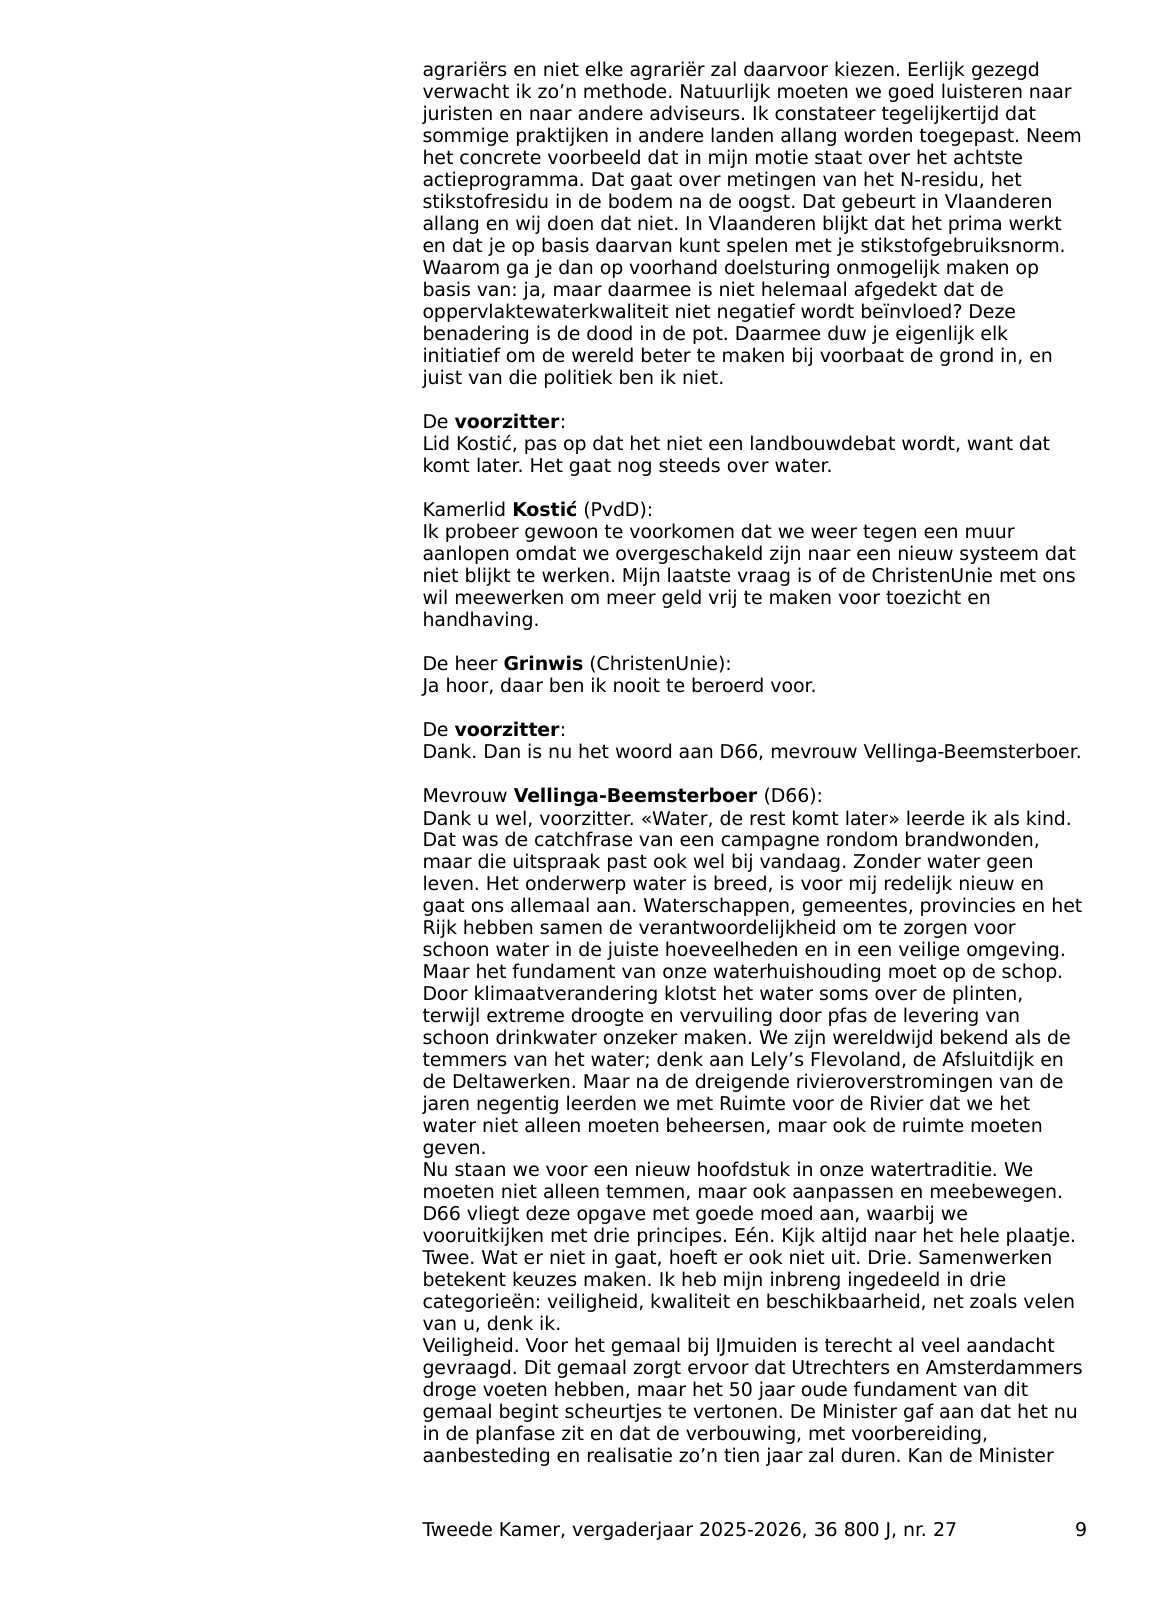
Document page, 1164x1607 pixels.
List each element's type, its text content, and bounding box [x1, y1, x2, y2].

text Ik probeer gewoon te voorkomen dat we weer tegen een muur aanlopen omdat we overgeschakeld zijn naar een nieuw systeem dat niet blijkt te werken. Mijn laatste vraag is of de ChristenUnie met ons wil meewerken om meer geld vrij te maken voor toezicht en handhaving. [422, 521, 1087, 631]
text De voorzitter: [422, 411, 1087, 433]
text Nu staan we voor een nieuw hoofdstuk in onze watertraditie. We moeten niet alleen temmen, maar ook aanpassen en meebewegen. D66 vliegt deze opgave met goede moed aan, waarbij we vooruitkijken met drie principes. Eén. Kijk altijd naar het hele plaatje. Twee. Wat er niet in gaat, hoeft er ook niet uit. Drie. Samenwerken betekent keuzes maken. Ik heb mijn inbreng ingedeeld in drie categorieën: veiligheid, kwaliteit en beschikbaarheid, net zoals velen van u, denk ik. [422, 1159, 1087, 1335]
text Kamerlid Kostić (PvdD): [422, 499, 1087, 521]
text agrariërs en niet elke agrariër zal daarvoor kiezen. Eerlijk gezegd verwacht ik zo’n methode. Natuurlijk moeten we goed luisteren naar juristen en naar andere adviseurs. Ik constateer tegelijkertijd dat sommige praktijken in andere landen allang worden toegepast. Neem het concrete voorbeeld dat in mijn motie staat over het achtste actieprogramma. Dat gaat over metingen van het N-residu, het stikstofresidu in de bodem na de oogst. Dat gebeurt in Vlaanderen allang en wij doen dat niet. In Vlaanderen blijkt dat het prima werkt en dat je op basis daarvan kunt spelen met je stikstofgebruiksnorm. Waarom ga je dan op voorhand doelsturing onmogelijk maken op basis van: ja, maar daarmee is niet helemaal afgedekt dat de oppervlaktewaterkwaliteit niet negatief wordt beïnvloed? Deze benadering is de dood in de pot. Daarmee duw je eigenlijk elk initiatief om de wereld beter te maken bij voorbaat de grond in, en juist van die politiek ben ik niet. [422, 59, 1087, 389]
text Lid Kostić, pas op dat het niet een landbouwdebat wordt, want dat komt later. Het gaat nog steeds over water. [422, 433, 1087, 477]
text Ja hoor, daar ben ik nooit te beroerd voor. [422, 675, 1087, 697]
text De voorzitter: [422, 719, 1087, 741]
text Maar het fundament van onze waterhuishouding moet op de schop. Door klimaatverandering klotst het water soms over de plinten, terwijl extreme droogte en vervuiling door pfas de levering van schoon drinkwater onzeker maken. We zijn wereldwijd bekend als de temmers van het water; denk aan Lely’s Flevoland, de Afsluitdijk en de Deltawerken. Maar na de dreigende rivieroverstromingen van de jaren negentig leerden we met Ruimte voor de Rivier dat we het water niet alleen moeten beheersen, maar ook de ruimte moeten geven. [422, 961, 1087, 1159]
text Dank u wel, voorzitter. «Water, de rest komt later» leerde ik als kind. Dat was de catchfrase van een campagne rondom brandwonden, maar die uitspraak past ook wel bij vandaag. Zonder water geen leven. Het onderwerp water is breed, is voor mij redelijk nieuw en gaat ons allemaal aan. Waterschappen, gemeentes, provincies en het Rijk hebben samen de verantwoordelijkheid om te zorgen voor schoon water in de juiste hoeveelheden en in een veilige omgeving. [422, 807, 1087, 961]
text Mevrouw Vellinga-Beemsterboer (D66): [422, 785, 1087, 807]
text De heer Grinwis (ChristenUnie): [422, 653, 1087, 675]
text Veiligheid. Voor het gemaal bij IJmuiden is terecht al veel aandacht gevraagd. Dit gemaal zorgt ervoor dat Utrechters en Amsterdammers droge voeten hebben, maar het 50 jaar oude fundament van dit gemaal begint scheurtjes te vertonen. De Minister gaf aan dat het nu in de planfase zit en dat de verbouwing, met voorbereiding, aanbesteding en realisatie zo’n tien jaar zal duren. Kan de Minister [422, 1335, 1087, 1467]
text Dank. Dan is nu het woord aan D66, mevrouw Vellinga-Beemsterboer. [422, 741, 1087, 763]
